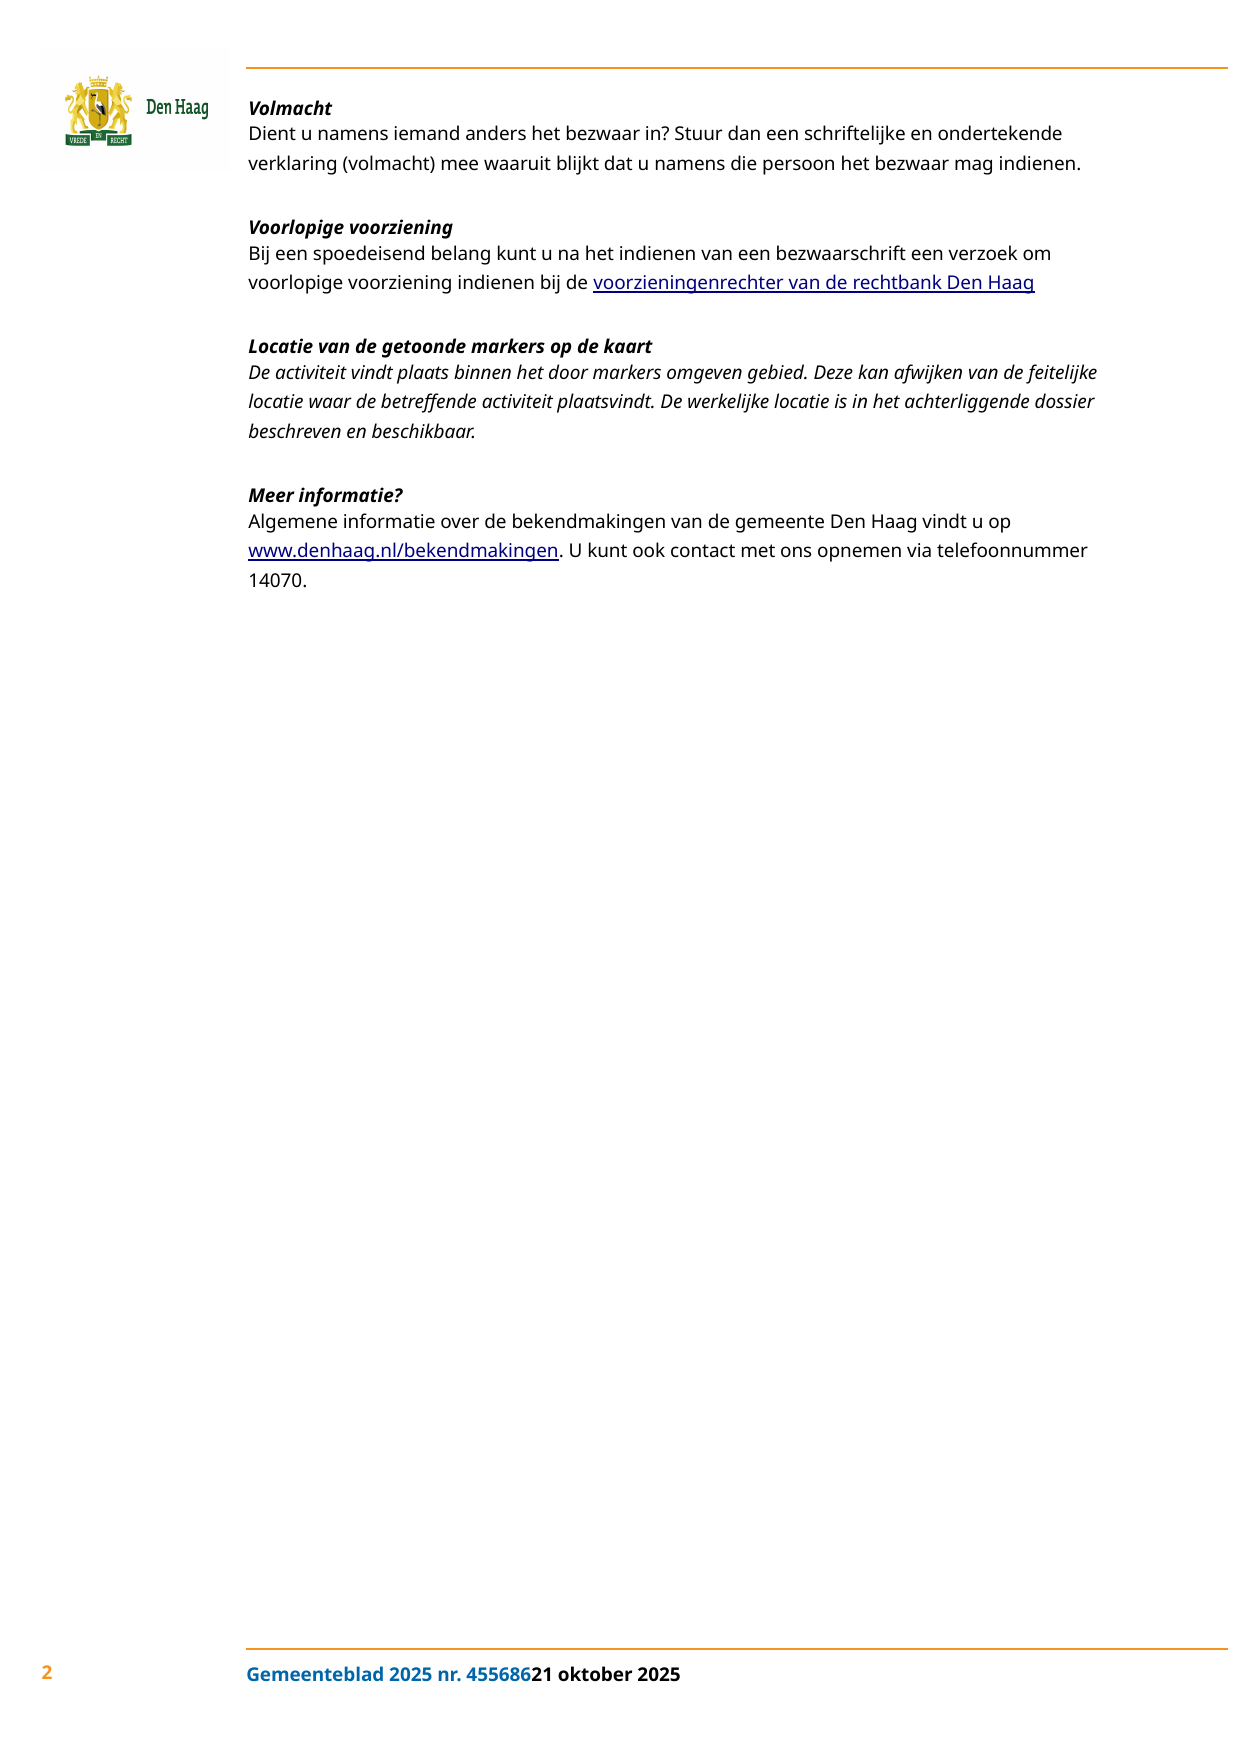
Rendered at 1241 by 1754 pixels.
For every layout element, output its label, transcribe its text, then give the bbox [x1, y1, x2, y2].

text De activiteit vindt plaats binnen het door markers omgeven gebied. Deze kan afwijken van de feitelijke locatie waar de betreffende activiteit plaatsvindt. De werkelijke locatie is in het achterliggende dossier beschreven en beschikbaar. [248, 359, 1152, 444]
text Dient u namens iemand anders het bezwaar in? Stuur dan een schriftelijke en ondertekende verklaring (volmacht) mee waaruit blijkt dat u namens die persoon het bezwaar mag indienen. [248, 121, 1152, 176]
text Voorlopige voorziening [248, 214, 1152, 240]
text Meer informatie? [248, 482, 1152, 508]
text Locatie van de getoonde markers op de kaart [248, 333, 1152, 359]
text Bij een spoedeisend belang kunt u na het indienen van een bezwaarschrift een verzoek om voorlopige voorziening indienen bij de voorzieningenrechter van de rechtbank Den Haag [248, 240, 1152, 295]
text Volmacht [248, 95, 1152, 121]
text Algemene informatie over de bekendmakingen van de gemeente Den Haag vindt u op www.denhaag.nl/bekendmakingen. U kunt ook contact met ons opnemen via telefoonnummer 14070. [248, 508, 1152, 593]
picture [41, 47, 231, 172]
